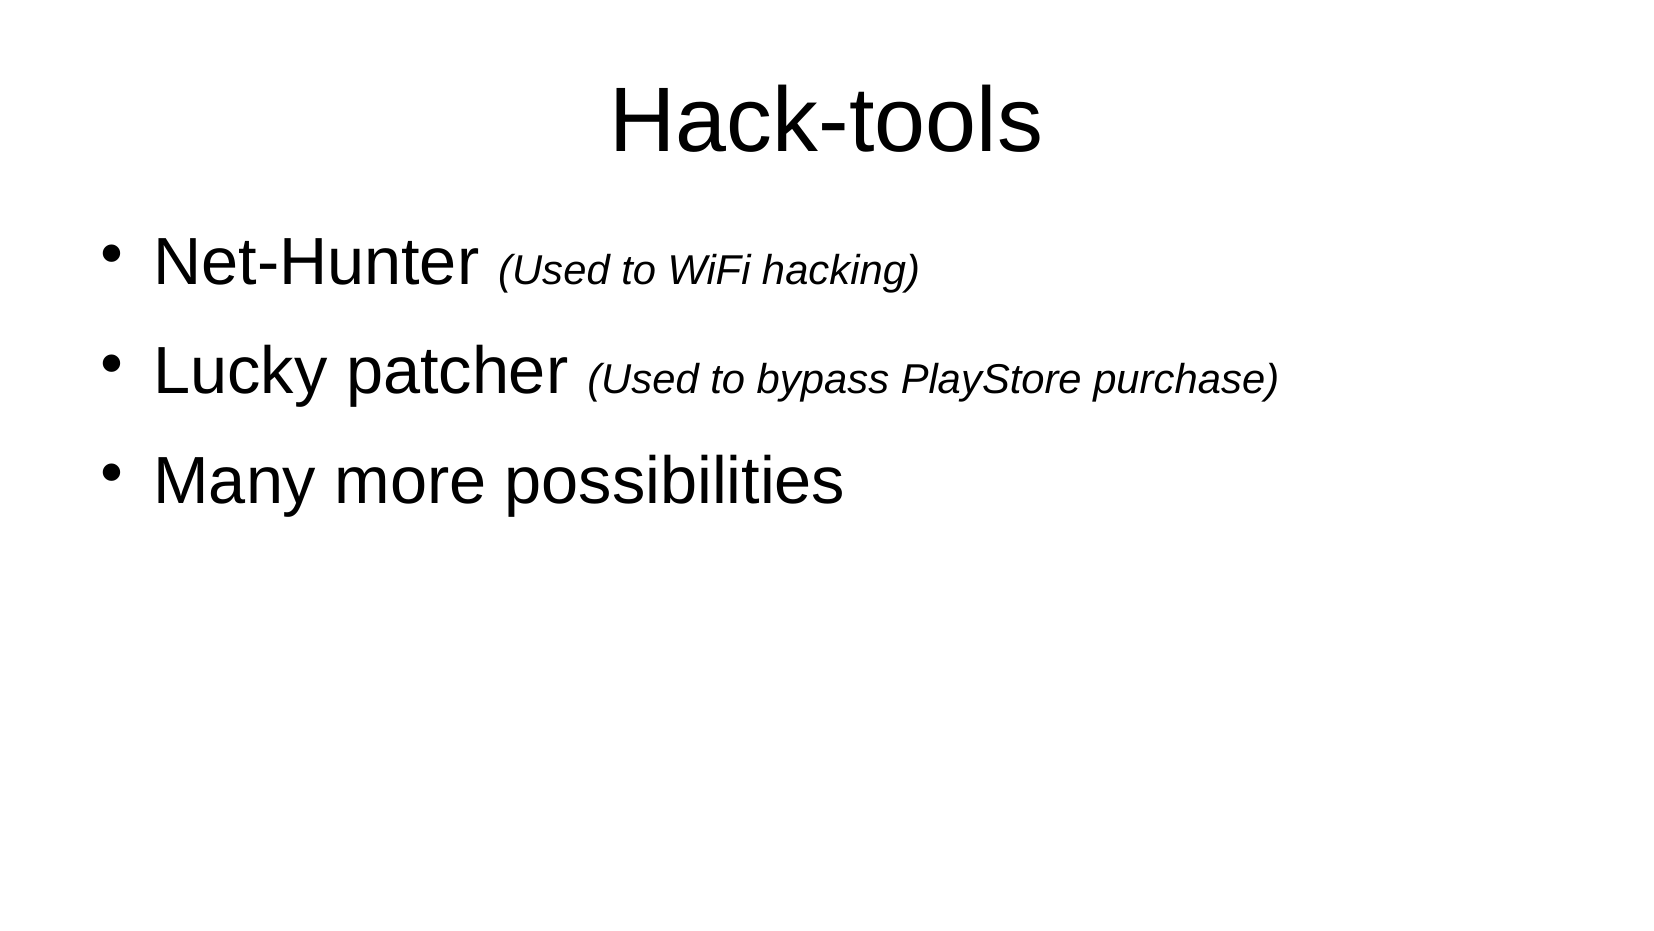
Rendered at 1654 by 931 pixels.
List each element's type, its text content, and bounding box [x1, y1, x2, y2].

text_box Hack-tools [82, 37, 1571, 193]
text_box Net-Hunter (Used to WiFi hacking) Lucky patcher (Used to bypass PlayStore purchase) Many more possibilities [82, 217, 1571, 757]
